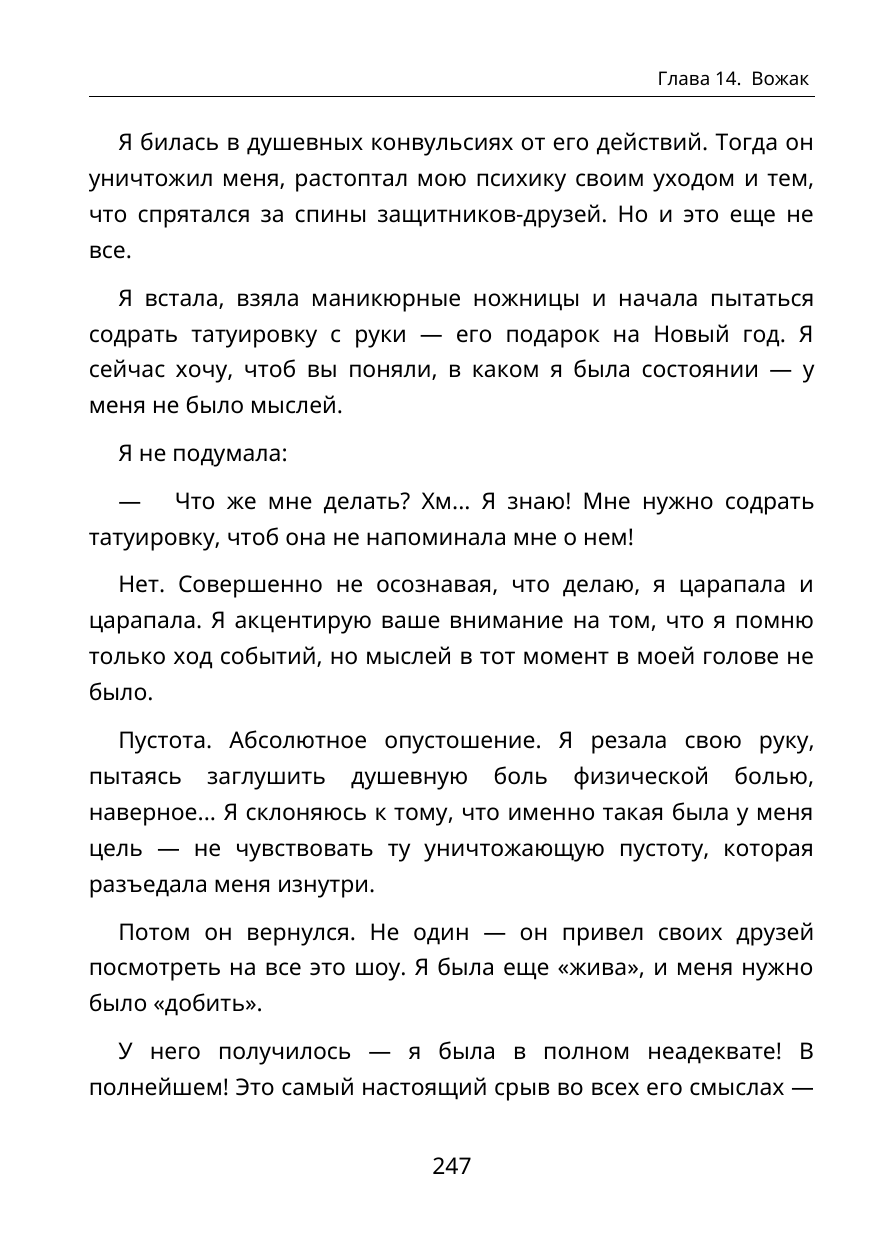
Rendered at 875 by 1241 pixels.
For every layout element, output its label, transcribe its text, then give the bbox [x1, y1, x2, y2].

text Я не подумала: [88, 437, 815, 468]
text Пустота. Абсолютное опустошение. Я резала свою руку, пытаясь заглушить душевную боль физической болью, наверное... Я склоняюсь к тому, что именно такая была у меня цель — не чувствовать ту уничтожающую пустоту, которая разъедала меня изнутри. [88, 724, 815, 899]
list Что же мне делать? Хм... Я знаю! Мне нужно содрать татуировку, чтоб она не напоминала мне о нем! [88, 485, 815, 552]
text Я билась в душевных конвульсиях от его действий. Тогда он уничтожил меня, растоптал мою психику своим уходом и тем, что спрятался за спины защитников-друзей. Но и это еще не все. [88, 126, 815, 265]
text Потом он вернулся. Не один — он привел своих друзей посмотреть на все это шоу. Я была еще «жива», и меня нужно было «добить». [88, 915, 815, 1018]
text Нет. Совершенно не осознавая, что делаю, я царапала и царапала. Я акцентирую ваше внимание на том, что я помню только ход событий, но мыслей в тот момент в моей голове не было. [88, 568, 815, 707]
text Я встала, взяла маникюрные ножницы и начала пытаться содрать татуировку с руки — его подарок на Новый год. Я сейчас хочу, чтоб вы поняли, в каком я была состоянии — у меня не было мыслей. [88, 282, 815, 421]
text У него получилось — я была в полном неадеквате! В полнейшем! Это самый настоящий срыв во всех его смыслах — [88, 1035, 815, 1102]
